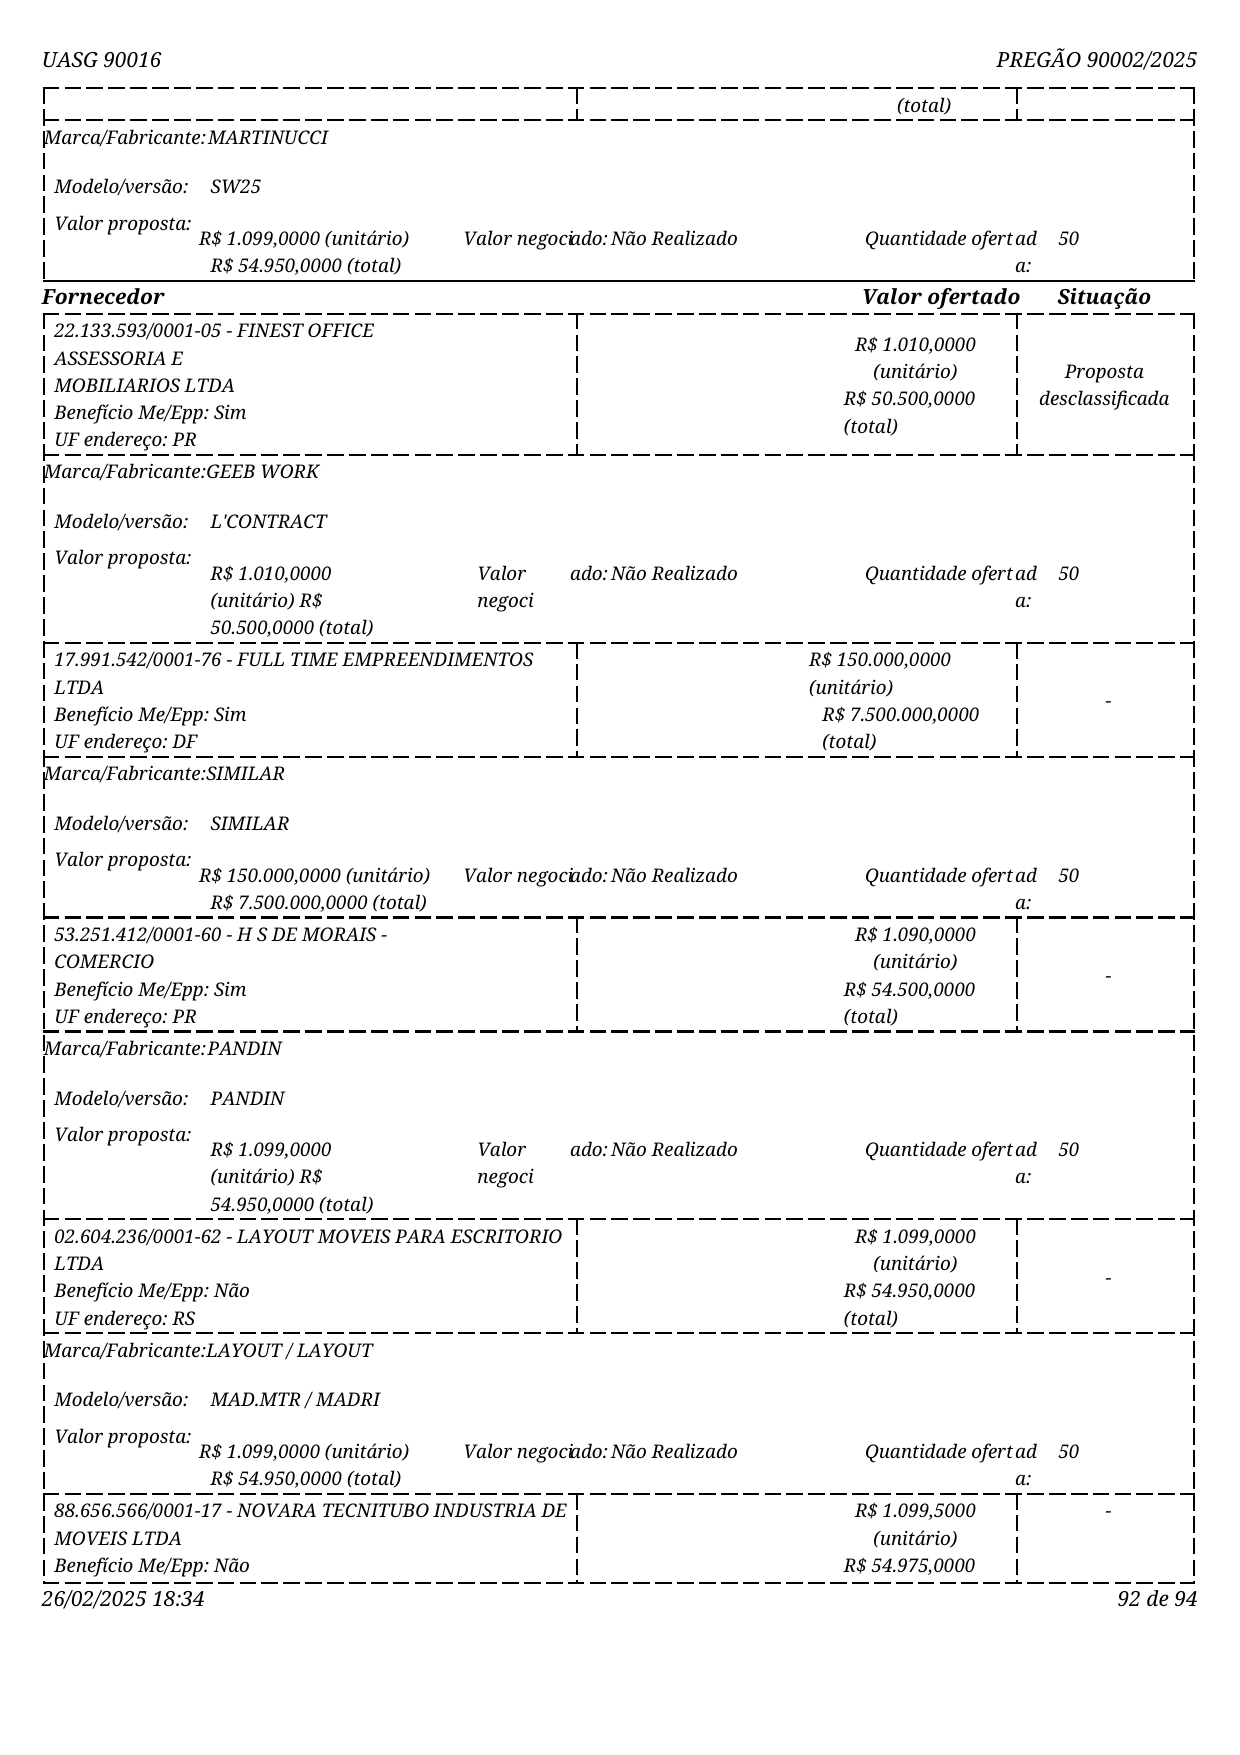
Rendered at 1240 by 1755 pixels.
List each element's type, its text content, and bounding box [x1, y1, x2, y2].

table_cell Modelo/versão: Valor proposta: [44, 1384, 199, 1493]
table_cell Marca/Fabricante: PANDIN [44, 1030, 477, 1082]
table_cell ado: Não Realizado [577, 555, 809, 642]
table_cell R$ 1.099,5000 (unitário) R$ 54.975,0000 [809, 1493, 1017, 1582]
table_cell [809, 1030, 1017, 1082]
table_cell [1017, 642, 1101, 756]
table_cell Quantidade ofert [809, 555, 1017, 642]
table_cell [809, 1384, 1017, 1433]
table_cell [1101, 1384, 1194, 1433]
table_cell [1017, 1493, 1101, 1582]
table_cell [1101, 857, 1194, 916]
table_cell [809, 454, 1017, 506]
table_cell ado: Não Realizado [577, 1132, 809, 1218]
table_cell [1017, 87, 1101, 119]
table_cell R$ 150.000,0000 (unitário) Valor negoci R$ 7.500.000,0000 (total) [199, 857, 577, 916]
table_cell 88.656.566/0001-17 - NOVARA TECNITUBO INDUSTRIA DE MOVEIS LTDA Benefício Me/Epp: Não [44, 1493, 577, 1582]
table_header R$ 1.010,0000 (unitário) R$ 50.500,0000 (total) [809, 313, 1017, 454]
table_cell [809, 506, 1017, 555]
table_cell [1101, 1082, 1194, 1132]
table_cell [577, 756, 809, 807]
table_cell 50 [1048, 1132, 1101, 1218]
table_cell [1017, 1082, 1101, 1132]
table_cell 02.604.236/0001-62 - LAYOUT MOVEIS PARA ESCRITORIO LTDA Benefício Me/Epp: Não UF endereço: RS [44, 1218, 577, 1332]
table_cell [577, 808, 809, 857]
table_cell [477, 1030, 577, 1082]
table_cell ado: Não Realizado [577, 220, 826, 280]
table_cell - [1101, 87, 1194, 119]
table_header [477, 313, 577, 454]
table_cell [577, 506, 809, 555]
table_cell - [1101, 1218, 1194, 1332]
table_cell [1017, 171, 1101, 220]
table_cell L'CONTRACT [199, 506, 477, 555]
table_cell [577, 454, 809, 506]
table_cell [477, 454, 577, 506]
table_cell [577, 916, 809, 1030]
table_cell [809, 1332, 1017, 1384]
table_cell [1101, 756, 1194, 807]
table_cell R$ 1.099,0000 (unitário) Valor negoci R$ 54.950,0000 (total) [199, 220, 577, 280]
table_cell [1017, 1030, 1101, 1082]
table_cell [577, 1493, 809, 1582]
table_cell [577, 1218, 809, 1332]
table_cell ada: [1017, 857, 1048, 916]
table_cell [577, 119, 826, 171]
table_cell 50 [1048, 220, 1101, 280]
table_cell - [1101, 642, 1194, 756]
table_cell [1017, 808, 1101, 857]
table_cell [1101, 119, 1194, 171]
table_cell [826, 119, 1017, 171]
table_cell [477, 1082, 577, 1132]
table_cell Modelo/versão: Valor proposta: [44, 171, 199, 280]
table_cell ada: [1017, 1434, 1048, 1493]
table_cell [577, 642, 809, 756]
table_cell [1101, 808, 1194, 857]
table_cell [1101, 171, 1194, 220]
table_cell MAD.MTR / MADRI [199, 1384, 577, 1433]
table_cell [577, 1332, 809, 1384]
table_cell - [1101, 916, 1194, 1030]
table_cell (total) [826, 87, 1017, 119]
table_cell [1101, 1434, 1194, 1493]
table_cell [577, 1384, 809, 1433]
table_cell R$ 150.000,0000 (unitário) R$ 7.500.000,0000 (total) [809, 642, 1017, 756]
table_cell [809, 808, 1017, 857]
table_header 22.133.593/0001-05 - FINEST OFFICE ASSESSORIA E MOBILIARIOS LTDA Benefício Me/Epp: Sim UF endereço: PR [44, 313, 477, 454]
table_cell Modelo/versão: Valor proposta: [44, 808, 199, 916]
table_cell Quantidade ofert [809, 857, 1017, 916]
table_cell [577, 1030, 809, 1082]
table_cell [826, 171, 1017, 220]
table_cell Quantidade ofert [826, 220, 1017, 280]
text Fornecedor Valor ofertado Situação [42, 282, 1200, 310]
table_cell [1017, 756, 1101, 807]
table_cell [1017, 454, 1194, 506]
table_cell [577, 87, 826, 119]
table_header Proposta desclassificada [1017, 313, 1194, 454]
table_cell 50 [1048, 857, 1101, 916]
table_cell Valor negoci [477, 1132, 577, 1218]
table_cell [1017, 1332, 1101, 1384]
table_cell [1017, 916, 1101, 1030]
table_cell - [1101, 1493, 1194, 1582]
table_cell [1101, 1132, 1194, 1218]
table_cell SW25 [199, 171, 577, 220]
table_cell [577, 171, 826, 220]
table_cell Marca/Fabricante: GEEB WORK [44, 454, 477, 506]
table_cell [809, 1082, 1017, 1132]
table_cell ada: [1017, 1132, 1048, 1218]
table_cell R$ 1.099,0000 (unitário) R$ 54.950,0000 (total) [809, 1218, 1017, 1332]
table_cell [1101, 220, 1194, 280]
table_cell PANDIN [199, 1082, 477, 1132]
table_cell Marca/Fabricante: LAYOUT / LAYOUT [44, 1332, 577, 1384]
table_cell 50 [1048, 1434, 1101, 1493]
table_cell Modelo/versão: Valor proposta: [44, 506, 199, 642]
table_cell SIMILAR [199, 808, 577, 857]
table_cell Marca/Fabricante: MARTINUCCI [44, 119, 577, 171]
table_cell 50 [1048, 555, 1194, 642]
table_cell ada: [1017, 555, 1048, 642]
table_cell ado: Não Realizado [577, 857, 809, 916]
table_cell [1017, 1384, 1101, 1433]
table_cell R$ 1.099,0000 (unitário) R$ 54.950,0000 (total) [199, 1132, 477, 1218]
table_cell [1017, 1218, 1101, 1332]
table_cell [477, 506, 577, 555]
table_cell 53.251.412/0001-60 - H S DE MORAIS - COMERCIO Benefício Me/Epp: Sim UF endereço: PR [44, 916, 477, 1030]
table_cell [1101, 1332, 1194, 1384]
table_cell [1101, 1030, 1194, 1082]
table_cell Valor negoci [477, 555, 577, 642]
table_cell R$ 1.099,0000 (unitário) Valor negoci R$ 54.950,0000 (total) [199, 1434, 577, 1493]
table_cell Marca/Fabricante: SIMILAR [44, 756, 577, 807]
table_cell Quantidade ofert [809, 1132, 1017, 1218]
table_cell R$ 1.090,0000 (unitário) R$ 54.500,0000 (total) [809, 916, 1017, 1030]
table_cell ada: [1017, 220, 1048, 280]
table_cell Modelo/versão: Valor proposta: [44, 1082, 199, 1218]
table_header [577, 313, 809, 454]
table_cell R$ 1.010,0000 (unitário) R$ 50.500,0000 (total) [199, 555, 477, 642]
table_cell Quantidade ofert [809, 1434, 1017, 1493]
table_cell [44, 87, 577, 119]
table_cell [809, 756, 1017, 807]
table_cell [477, 916, 577, 1030]
table_cell [1017, 506, 1194, 555]
table_cell ado: Não Realizado [577, 1434, 809, 1493]
table_cell [1017, 119, 1101, 171]
table_cell 17.991.542/0001-76 - FULL TIME EMPREENDIMENTOS LTDA Benefício Me/Epp: Sim UF endereço: DF [44, 642, 577, 756]
table_cell [577, 1082, 809, 1132]
